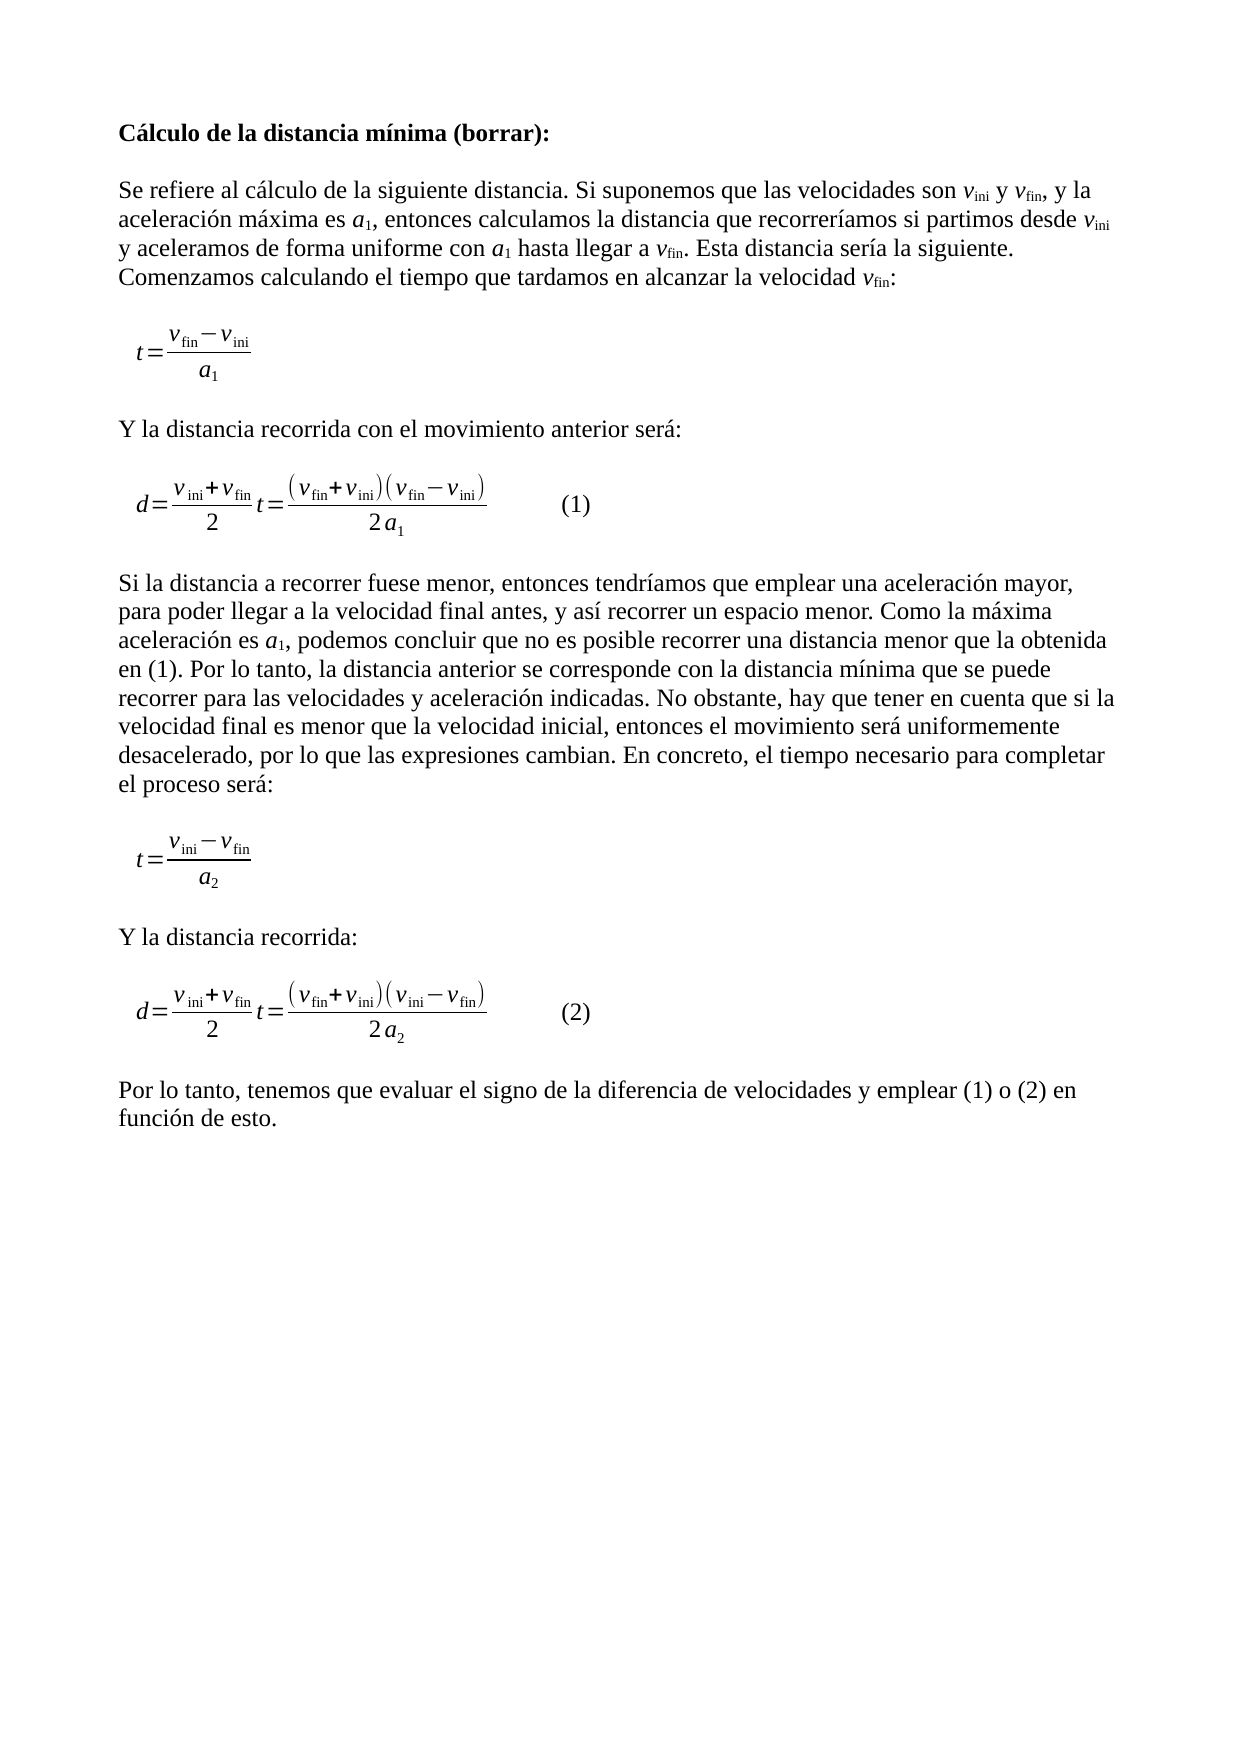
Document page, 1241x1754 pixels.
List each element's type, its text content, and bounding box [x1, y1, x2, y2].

text Cálculo de la distancia mínima (borrar): [118, 118, 1122, 147]
text Por lo tanto, tenemos que evaluar el signo de la diferencia de velocidades y emplear (1) o (2) en función de esto. [118, 1075, 1122, 1132]
text (2) [118, 979, 1122, 1046]
text Se refiere al cálculo de la siguiente distancia. Si suponemos que las velocidades son vini y vfin, y la aceleración máxima es a1, entonces calculamos la distancia que recorreríamos si partimos desde vini y aceleramos de forma uniforme con a1 hasta llegar a vfin. Esta distancia sería la siguiente. Comenzamos calculando el tiempo que tardamos en alcanzar la velocidad vfin: [118, 176, 1122, 291]
text Y la distancia recorrida: [118, 922, 1122, 950]
text Si la distancia a recorrer fuese menor, entonces tendríamos que emplear una aceleración mayor, para poder llegar a la velocidad final antes, y así recorrer un espacio menor. Como la máxima aceleración es a1, podemos concluir que no es posible recorrer una distancia menor que la obtenida en (1). Por lo tanto, la distancia anterior se corresponde con la distancia mínima que se puede recorrer para las velocidades y aceleración indicadas. No obstante, hay que tener en cuenta que si la velocidad final es menor que la velocidad inicial, entonces el movimiento será uniformemente desacelerado, por lo que las expresiones cambian. En concreto, el tiempo necesario para completar el proceso será: [118, 568, 1122, 798]
text Y la distancia recorrida con el movimiento anterior será: [118, 414, 1122, 443]
text (1) [118, 472, 1122, 539]
